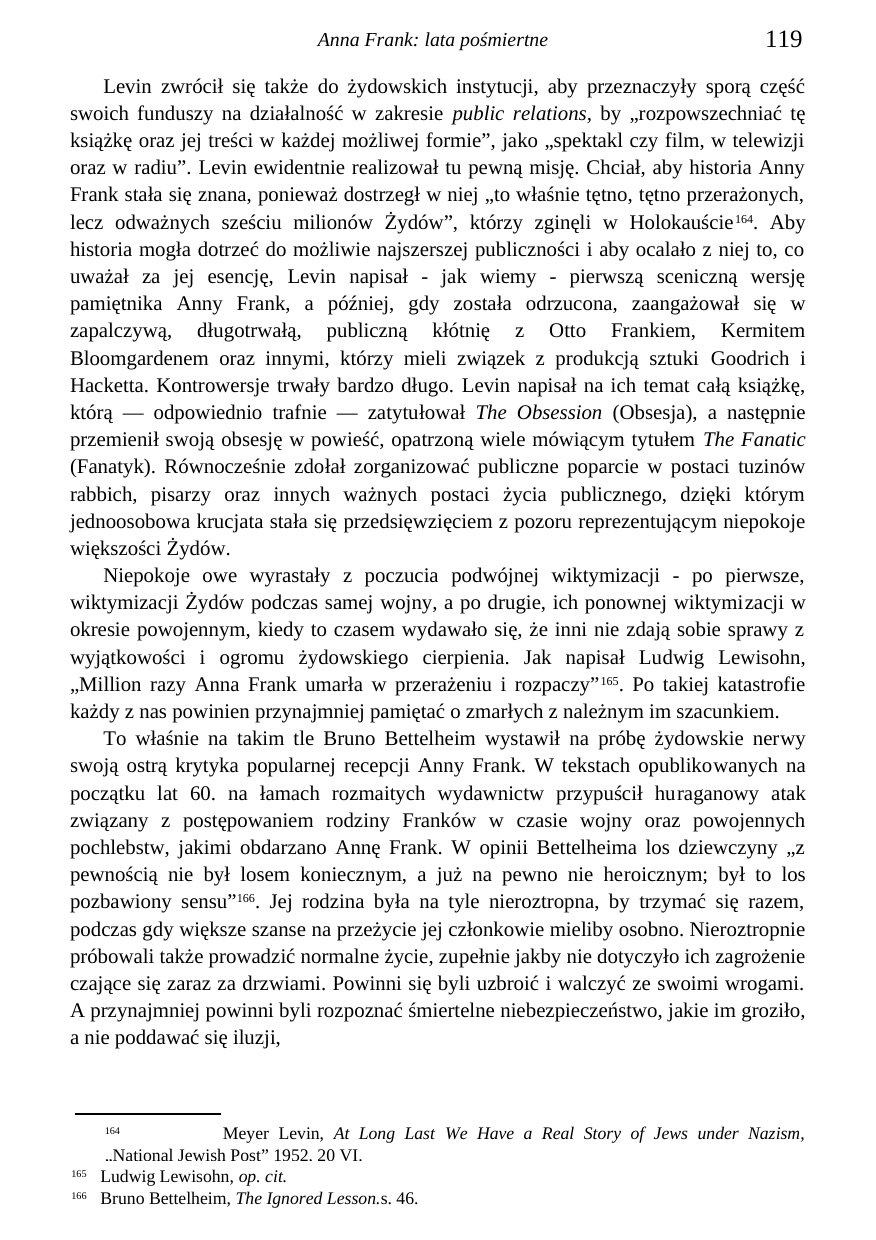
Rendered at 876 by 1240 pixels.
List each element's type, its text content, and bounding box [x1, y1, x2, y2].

text Levin zwrócił się także do żydowskich instytucji, aby przeznaczyły sporą część swoich funduszy na działalność w zakresie public relations, by „rozpowszechniać tę książkę oraz jej treści w każdej możliwej formie”, jako „spektakl czy film, w telewizji oraz w radiu”. Levin ewidentnie realizował tu pewną misję. Chciał, aby historia Anny Frank stała się znana, ponieważ dostrzegł w niej „to właśnie tętno, tętno przerażonych, lecz odważnych sześciu milionów Żydów”, którzy zginęli w Holokauście164. Aby historia mogła dotrzeć do możliwie najszerszej publiczności i aby ocalało z niej to, co uważał za jej esencję, Levin napisał - jak wiemy - pierwszą sceniczną wersję pamiętnika Anny Frank, a później, gdy zo­stała odrzucona, zaangażował się w zapalczywą, długotrwałą, publiczną kłótnię z Otto Frankiem, Kermitem Bloomgardenem oraz innymi, którzy mieli związek z produkcją sztuki Goodrich i Hacketta. Kontrowersje trwały bardzo długo. Levin napisał na ich temat całą książkę, którą — odpowiednio trafnie — zatytu­łował The Obsession (Obsesja), a następnie przemienił swoją obsesję w powieść, opatrzoną wiele mówiącym tytułem The Fanatic (Fanatyk). Równocześnie zdo­łał zorganizować publiczne poparcie w postaci tuzinów rabbich, pisarzy oraz innych ważnych postaci życia publicznego, dzięki którym jednoosobowa kru­cjata stała się przedsięwzięciem z pozoru reprezentującym niepokoje większości Żydów. [70, 74, 806, 560]
text 166 Bruno Bettelheim, The Ignored Lesson.s. 46. [71, 1188, 806, 1208]
text 164 Meyer Levin, At Long Last We Have a Real Story of Jews under Nazism, „National Jewish Post” 1952, 20 VI. [104, 1123, 806, 1160]
text Niepokoje owe wyrastały z poczucia podwójnej wiktymizacji - po pierwsze, wiktymizacji Żydów podczas samej wojny, a po drugie, ich ponownej wiktymi­zacji w okresie powojennym, kiedy to czasem wydawało się, że inni nie zdają sobie sprawy z wyjątkowości i ogromu żydowskiego cierpienia. Jak napisał Lu­dwig Lewisohn, „Million razy Anna Frank umarła w przerażeniu i rozpaczy”165. Po takiej katastrofie każdy z nas powinien przynajmniej pamiętać o zmarłych z należnym im szacunkiem. [70, 563, 806, 723]
text Anna Frank: lata pośmiertne [318, 28, 560, 51]
text 119 [763, 24, 804, 53]
text 165 Ludwig Lewisohn, op. cit. [71, 1166, 806, 1186]
text To właśnie na takim tle Bruno Bettelheim wystawił na próbę żydowskie ner­wy swoją ostrą krytyka popularnej recepcji Anny Frank. W tekstach opubliko­wanych na początku lat 60. na łamach rozmaitych wydawnictw przypuścił hu­raganowy atak związany z postępowaniem rodziny Franków w czasie wojny oraz powojennych pochlebstw, jakimi obdarzano Annę Frank. W opinii Bettelheima los dziewczyny „z pewnością nie był losem koniecznym, a już na pewno nie he­roicznym; był to los pozbawiony sensu”166. Jej rodzina była na tyle nieroztropna, by trzymać się razem, podczas gdy większe szanse na przeżycie jej członkowie mieliby osobno. Nieroztropnie próbowali także prowadzić normalne życie, zu­pełnie jakby nie dotyczyło ich zagrożenie czające się zaraz za drzwiami. Powinni się byli uzbroić i walczyć ze swoimi wrogami. A przynajmniej powinni byli roz­poznać śmiertelne niebezpieczeństwo, jakie im groziło, a nie poddawać się iluzji, [70, 726, 806, 1049]
